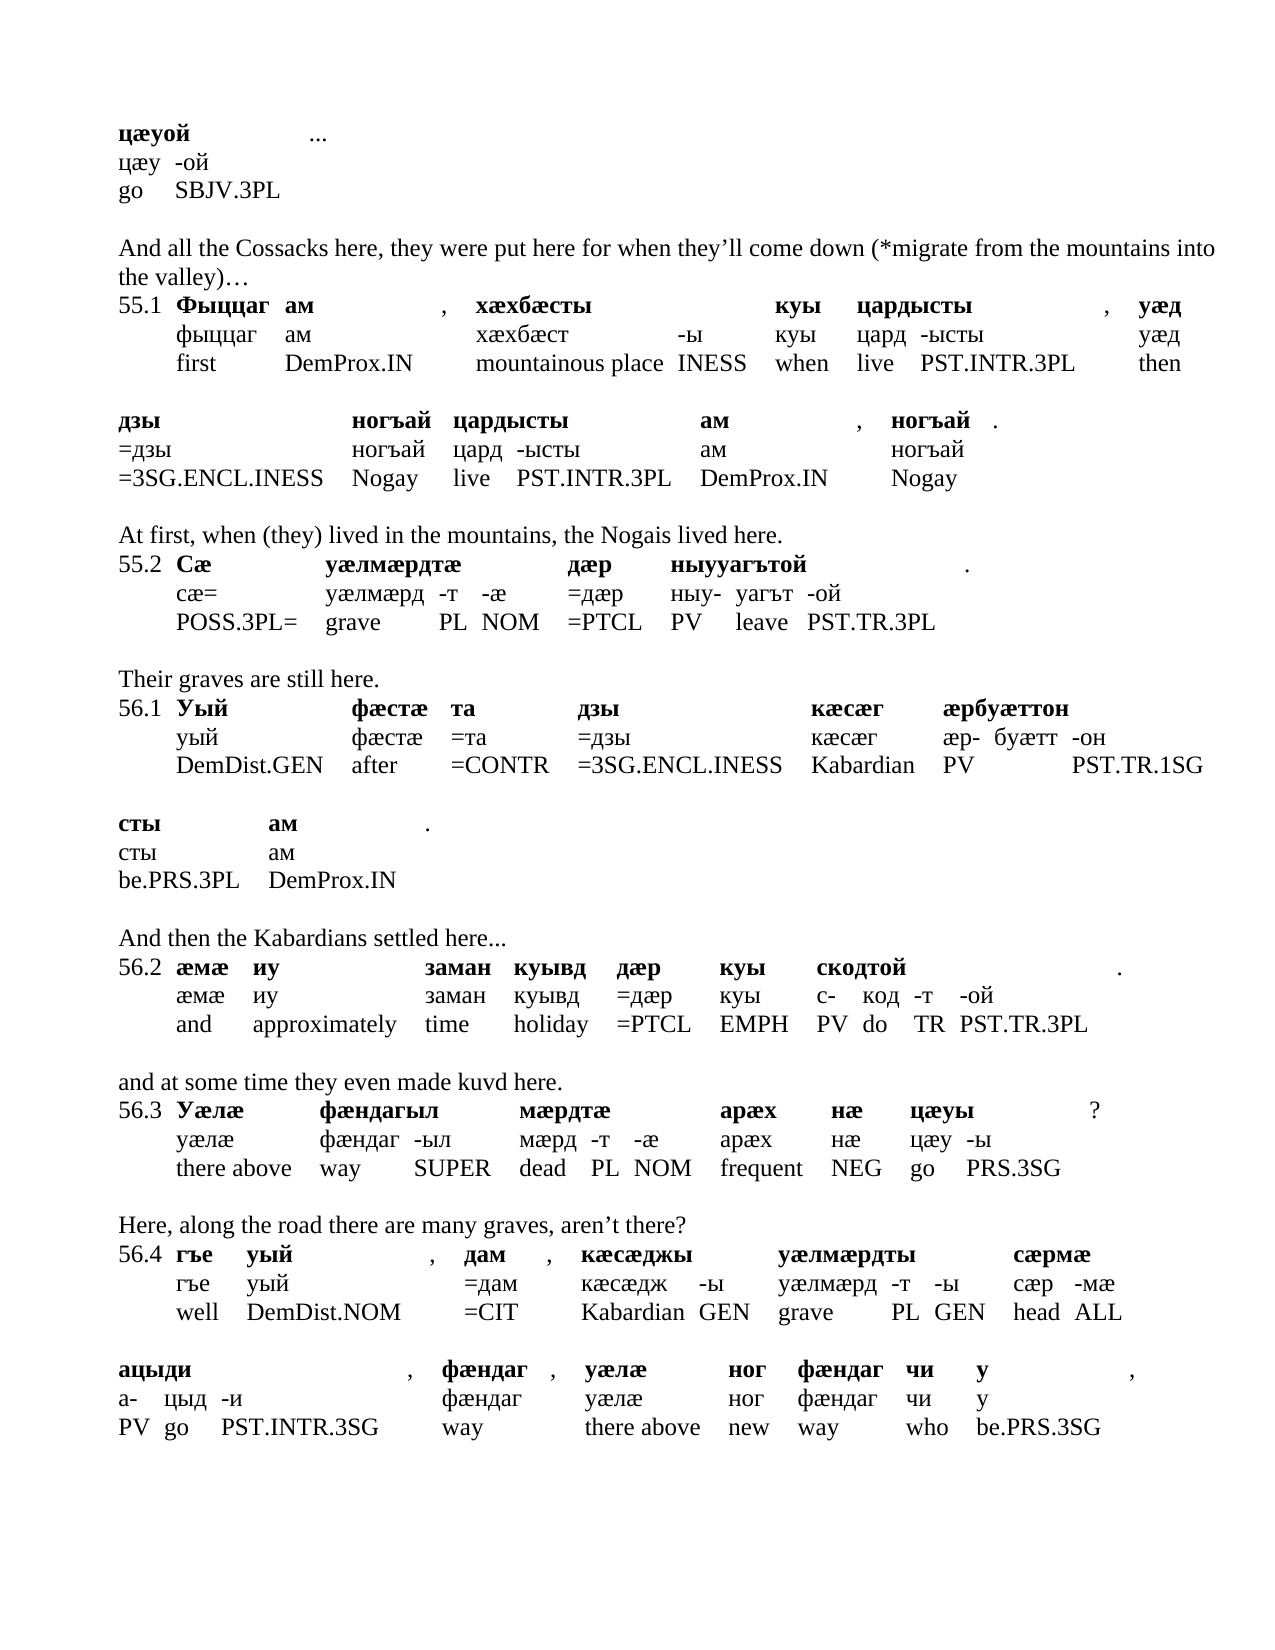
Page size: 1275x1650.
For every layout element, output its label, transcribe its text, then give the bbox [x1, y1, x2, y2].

text NOM [481, 607, 540, 636]
text be.PRS.3SG [976, 1412, 1101, 1441]
text And then the Kabardians settled here... [118, 923, 1249, 952]
text -æ [634, 1124, 692, 1153]
text Kabardian [581, 1297, 685, 1326]
text grave [778, 1297, 877, 1326]
text куы [719, 952, 803, 981]
text ? [1089, 1096, 1110, 1124]
text -ы [966, 1124, 1062, 1153]
text фæстæ [351, 693, 437, 722]
text æрбуæттон [943, 693, 1217, 722]
text . [992, 406, 1013, 434]
text DemDist.GEN [176, 751, 324, 779]
text уæд [1138, 291, 1195, 319]
text ногъай [891, 434, 964, 463]
text мæрд [519, 1124, 577, 1153]
text . [424, 808, 445, 837]
text ацыди [118, 1354, 393, 1383]
text мæрдтæ [519, 1096, 706, 1124]
text ам [700, 406, 842, 434]
text ALL [1074, 1297, 1123, 1326]
text гъе [176, 1268, 219, 1297]
text =та [451, 722, 549, 751]
text нæ [831, 1124, 882, 1153]
text PL [891, 1297, 920, 1326]
text цардысты [857, 291, 1090, 319]
text mountainous place [476, 348, 664, 377]
text Nogay [352, 463, 425, 492]
text -т [891, 1268, 920, 1297]
text иу [253, 952, 411, 981]
text and at some time they even made kuvd here. [118, 1067, 1249, 1096]
text first [176, 348, 257, 377]
text ныу- [670, 578, 722, 607]
text скодтой [816, 952, 1103, 981]
text PV [816, 1009, 848, 1038]
text Here, along the road there are many graves, aren’t there? [118, 1211, 1249, 1239]
text уый [246, 1239, 415, 1268]
text 56.4 [118, 1239, 162, 1268]
text well [176, 1297, 219, 1326]
text уæлæ [584, 1354, 714, 1383]
text , [546, 1239, 567, 1268]
text фæндаг [442, 1354, 536, 1383]
text дам [464, 1239, 532, 1268]
text -ысты [920, 319, 1076, 348]
text дзы [118, 406, 338, 434]
text Nogay [891, 463, 964, 492]
text дзы [577, 693, 797, 722]
text PST.INTR.3PL [516, 463, 672, 492]
text live [453, 463, 503, 492]
text хæхбæсты [476, 291, 761, 319]
text -ысты [516, 434, 672, 463]
text ногъай [891, 406, 978, 434]
text SUPER [413, 1153, 491, 1182]
text у [976, 1383, 1101, 1412]
text фæндаг [319, 1124, 400, 1153]
text grave [325, 607, 425, 636]
text PV [943, 751, 980, 779]
text фæстæ [351, 722, 423, 751]
text сты [118, 808, 254, 837]
text , [856, 406, 877, 434]
text -ыл [413, 1124, 491, 1153]
text holiday [514, 1009, 589, 1038]
text сæр [1013, 1268, 1060, 1297]
text куывд [514, 981, 589, 1009]
text ногъай [352, 434, 425, 463]
text go [118, 176, 161, 204]
text PST.TR.1SG [1072, 751, 1204, 779]
text Kabardian [811, 751, 915, 779]
text GEN [699, 1297, 750, 1326]
text PST.TR.3PL [807, 607, 936, 636]
text цыд [164, 1383, 207, 1412]
text -ы [677, 319, 747, 348]
text фыццаг [176, 319, 257, 348]
text уæлæ [584, 1383, 701, 1412]
text who [906, 1412, 949, 1441]
text -ы [699, 1268, 750, 1297]
text -т [913, 981, 946, 1009]
text цæу [910, 1124, 952, 1153]
text INESS [677, 348, 747, 377]
text дæр [616, 952, 706, 981]
text заман [425, 981, 486, 1009]
text цардысты [453, 406, 686, 434]
text . [1116, 952, 1137, 981]
text NOM [634, 1153, 692, 1182]
text сæ= [176, 578, 298, 607]
text -и [221, 1383, 379, 1412]
text Their graves are still here. [118, 664, 1249, 693]
text when [775, 348, 829, 377]
text 55.1 [118, 291, 162, 319]
text та [451, 693, 563, 722]
text new [728, 1412, 770, 1441]
text -мæ [1074, 1268, 1123, 1297]
text фæндаг [797, 1354, 892, 1383]
text код [862, 981, 900, 1009]
text уагът [735, 578, 793, 607]
text 56.3 [118, 1096, 162, 1124]
text æмæ [176, 981, 225, 1009]
text уæлмæрд [325, 578, 425, 607]
text Уый [176, 693, 338, 722]
text PST.TR.3PL [959, 1009, 1089, 1038]
text уæлмæрдты [778, 1239, 999, 1268]
text =PTCL [616, 1009, 692, 1038]
text =дæр [567, 578, 643, 607]
text go [164, 1412, 207, 1441]
text иу [253, 981, 397, 1009]
text DemProx.IN [284, 348, 413, 377]
text куы [775, 291, 843, 319]
text у [976, 1354, 1115, 1383]
text =CONTR [451, 751, 549, 779]
text цард [857, 319, 906, 348]
text =дзы [577, 722, 783, 751]
text way [319, 1153, 400, 1182]
text -т [438, 578, 468, 607]
text DemProx.IN [268, 866, 397, 894]
text -ой [174, 147, 281, 176]
text уæлæ [176, 1124, 292, 1153]
text DemProx.IN [700, 463, 828, 492]
text there above [176, 1153, 292, 1182]
text And all the Cossacks here, they were put here for when they’ll come down (*migrate from the mountains into the valley)… [118, 233, 1249, 291]
text сæрмæ [1013, 1239, 1137, 1268]
text ам [284, 291, 427, 319]
text дæр [567, 549, 657, 578]
text TR [913, 1009, 946, 1038]
text PST.INTR.3PL [920, 348, 1076, 377]
text PST.INTR.3SG [221, 1412, 379, 1441]
text арæх [720, 1124, 803, 1153]
text -ой [959, 981, 1089, 1009]
text , [429, 1239, 450, 1268]
text уæлмæрдтæ [325, 549, 554, 578]
text ам [268, 837, 397, 866]
text At first, when (they) lived in the mountains, the Nogais lived here. [118, 521, 1249, 549]
text frequent [720, 1153, 803, 1182]
text dead [519, 1153, 577, 1182]
text Уæлæ [176, 1096, 306, 1124]
text , [1129, 1354, 1150, 1383]
text after [351, 751, 423, 779]
text -он [1072, 722, 1204, 751]
text , [1103, 291, 1124, 319]
text head [1013, 1297, 1060, 1326]
text way [442, 1412, 522, 1441]
text арæх [720, 1096, 817, 1124]
text уый [176, 722, 324, 751]
text PV [670, 607, 722, 636]
text =3SG.ENCL.INESS [118, 463, 324, 492]
text =PTCL [567, 607, 643, 636]
text , [441, 291, 462, 319]
text EMPH [719, 1009, 789, 1038]
text PL [591, 1153, 620, 1182]
text PL [438, 607, 468, 636]
text с- [816, 981, 848, 1009]
text -ой [807, 578, 936, 607]
text уæд [1138, 319, 1181, 348]
text ам [284, 319, 413, 348]
text =дам [464, 1268, 518, 1297]
text кæсæдж [581, 1268, 685, 1297]
text куывд [514, 952, 603, 981]
text ног [728, 1383, 770, 1412]
text SBJV.3PL [174, 176, 281, 204]
text =CIT [464, 1297, 518, 1326]
text Сæ [176, 549, 311, 578]
text , [550, 1354, 571, 1383]
text уæлмæрд [778, 1268, 877, 1297]
text PV [118, 1412, 150, 1441]
text =дзы [118, 434, 324, 463]
text =дæр [616, 981, 692, 1009]
text there above [584, 1412, 701, 1441]
text кæсæг [811, 693, 929, 722]
text а- [118, 1383, 150, 1412]
text фæндаг [797, 1383, 878, 1412]
text цард [453, 434, 503, 463]
text буæтт [994, 722, 1058, 751]
text DemDist.NOM [246, 1297, 401, 1326]
text be.PRS.3PL [118, 866, 241, 894]
text then [1138, 348, 1181, 377]
text time [425, 1009, 486, 1038]
text way [797, 1412, 878, 1441]
text куы [719, 981, 789, 1009]
text and [176, 1009, 225, 1038]
text NEG [831, 1153, 882, 1182]
text live [857, 348, 906, 377]
text 55.2 [118, 549, 162, 578]
text куы [775, 319, 829, 348]
text , [407, 1354, 428, 1383]
text чи [906, 1383, 949, 1412]
text approximately [253, 1009, 397, 1038]
text -ы [934, 1268, 986, 1297]
text ам [268, 808, 411, 837]
text POSS.3PL= [176, 607, 298, 636]
text leave [735, 607, 793, 636]
text цæу [118, 147, 161, 176]
text фæндаг [442, 1383, 522, 1412]
text æр- [943, 722, 980, 751]
text æмæ [176, 952, 239, 981]
text =3SG.ENCL.INESS [577, 751, 783, 779]
text -т [591, 1124, 620, 1153]
text PRS.3SG [966, 1153, 1062, 1182]
text цæуой [118, 118, 295, 147]
text ... [308, 118, 329, 147]
text сты [118, 837, 241, 866]
text гъе [176, 1239, 233, 1268]
text хæхбæст [476, 319, 664, 348]
text кæсæг [811, 722, 915, 751]
text 56.1 [118, 693, 162, 722]
text чи [906, 1354, 962, 1383]
text -æ [481, 578, 540, 607]
text ног [728, 1354, 784, 1383]
text GEN [934, 1297, 986, 1326]
text заман [425, 952, 500, 981]
text фæндагыл [319, 1096, 505, 1124]
text уый [246, 1268, 401, 1297]
text цæуы [910, 1096, 1075, 1124]
text ногъай [352, 406, 439, 434]
text go [910, 1153, 952, 1182]
text нæ [831, 1096, 896, 1124]
text Фыццаг [176, 291, 271, 319]
text do [862, 1009, 900, 1038]
text ам [700, 434, 828, 463]
text кæсæджы [581, 1239, 764, 1268]
text 56.2 [118, 952, 162, 981]
text ныууагътой [670, 549, 950, 578]
text . [964, 549, 985, 578]
